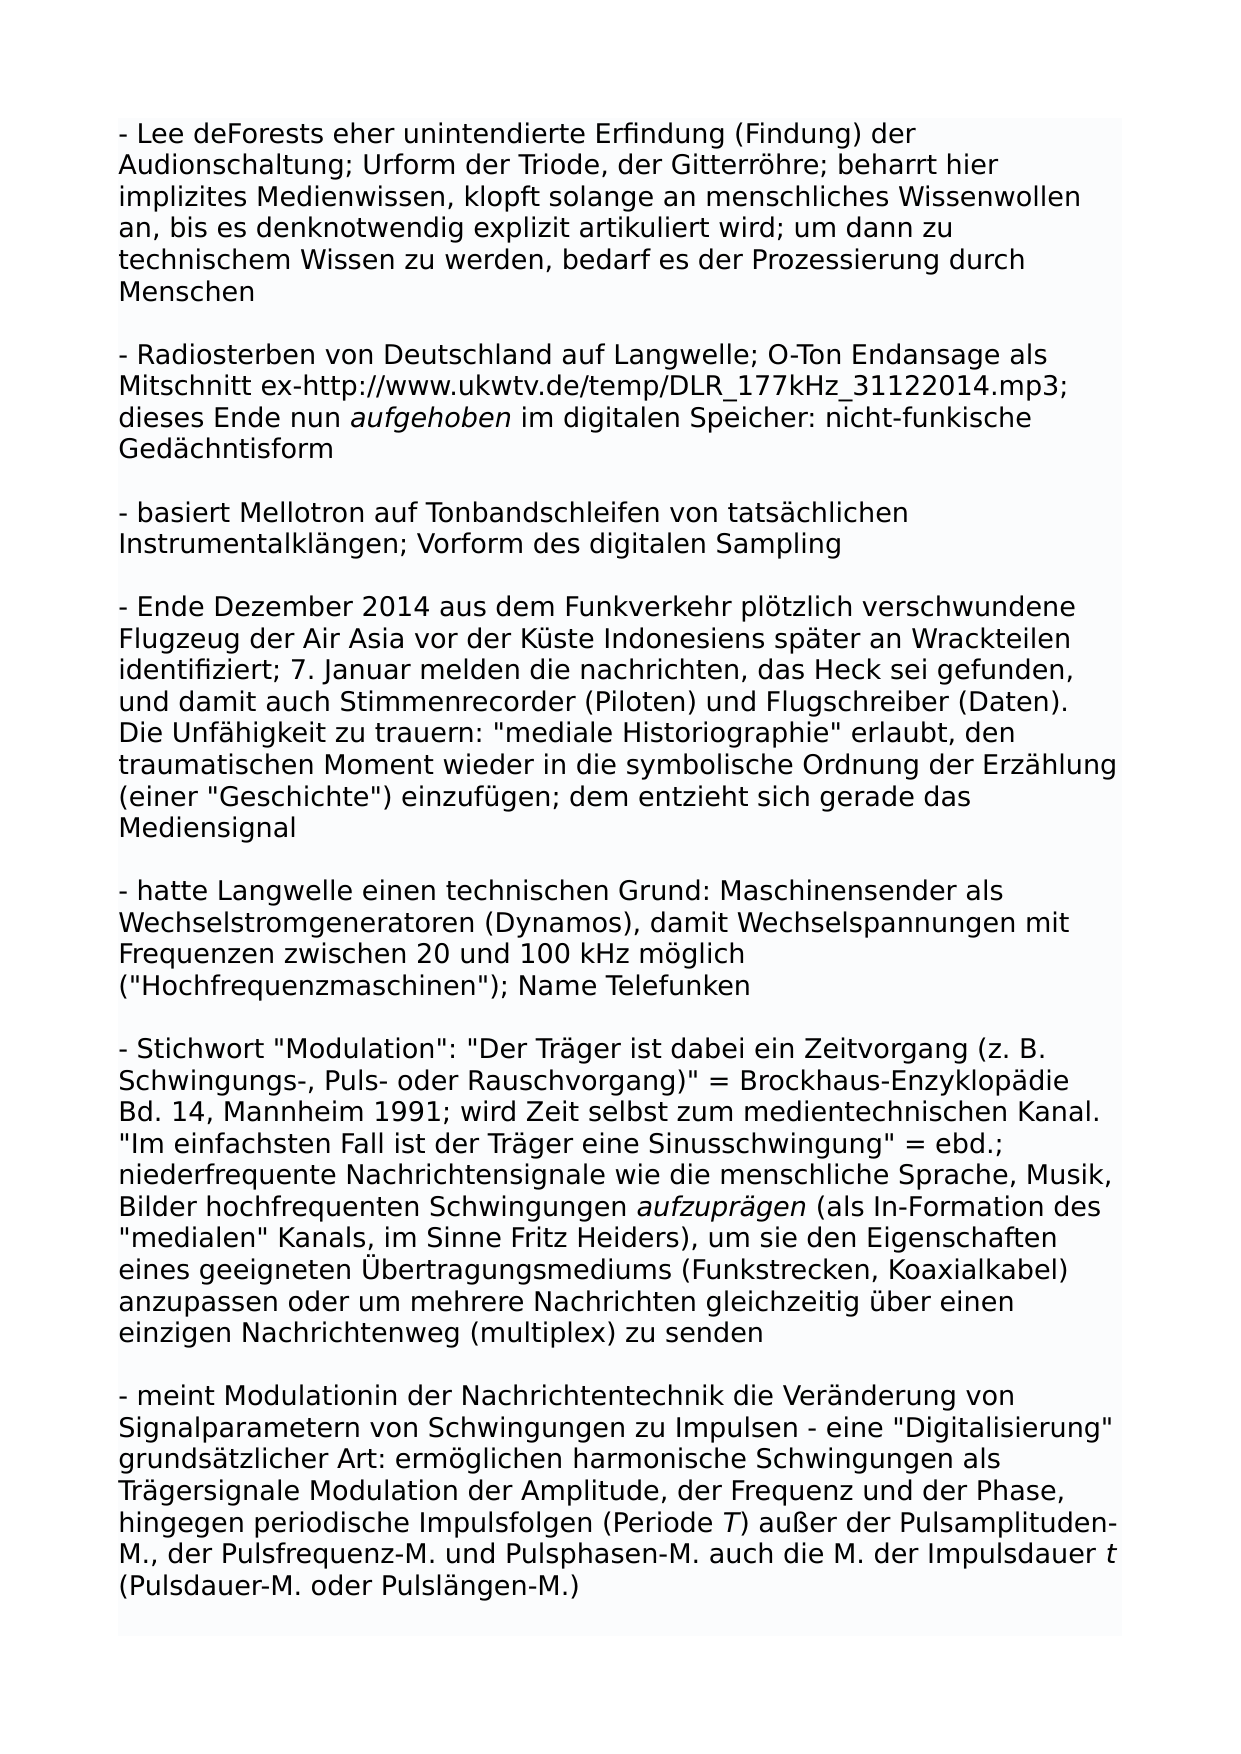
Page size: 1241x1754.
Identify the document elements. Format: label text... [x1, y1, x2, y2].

text - hatte Langwelle einen technischen Grund: Maschinensender als Wechselstromgeneratoren (Dynamos), damit Wechselspannungen mit Frequenzen zwischen 20 und 100 kHz möglich ("Hochfrequenzmaschinen"); Name Telefunken [118, 876, 1122, 1002]
text - Stichwort "Modulation": "Der Träger ist dabei ein Zeitvorgang (z. B. Schwingungs-, Puls- oder Rauschvorgang)" = Brockhaus-Enzyklopädie Bd. 14, Mannheim 1991; wird Zeit selbst zum medientechnischen Kanal. "Im einfachsten Fall ist der Träger eine Sinusschwingung" = ebd.; niederfrequente Nachrichtensignale wie die menschliche Sprache, Musik, Bilder hochfrequenten Schwingungen aufzuprägen (als In-Formation des "medialen" Kanals, im Sinne Fritz Heiders), um sie den Eigenschaften eines geeigneten Übertragungsmediums (Funkstrecken, Koaxialkabel) anzupassen oder um mehrere Nachrichten gleichzeitig über einen einzigen Nachrichtenweg (multiplex) zu senden [118, 1033, 1122, 1349]
text - Ende Dezember 2014 aus dem Funkverkehr plötzlich verschwundene Flugzeug der Air Asia vor der Küste Indonesiens später an Wrackteilen identifiziert; 7. Januar melden die nachrichten, das Heck sei gefunden, und damit auch Stimmenrecorder (Piloten) und Flugschreiber (Daten). Die Unfähigkeit zu trauern: "mediale Historiographie" erlaubt, den traumatischen Moment wieder in die symbolische Ordnung der Erzählung (einer "Geschichte") einzufügen; dem entzieht sich gerade das Mediensignal [118, 592, 1122, 844]
text - Radiosterben von Deutschland auf Langwelle; O-Ton Endansage als Mitschnitt ex-http://www.ukwtv.de/temp/DLR_177kHz_31122014.mp3; dieses Ende nun aufgehoben im digitalen Speicher: nicht-funkische Gedächntisform [118, 339, 1122, 465]
text - meint Modulationin der Nachrichtentechnik die Veränderung von Signalparametern von Schwingungen zu Impulsen - eine "Digitalisierung" grundsätzlicher Art: ermöglichen harmonische Schwingungen als Trägersignale Modulation der Amplitude, der Frequenz und der Phase, hingegen periodische Impulsfolgen (Periode T) außer der Pulsamplituden-M., der Pulsfrequenz-M. und Pulsphasen-M. auch die M. der Impulsdauer t (Pulsdauer-M. oder Pulslängen-M.) [118, 1381, 1122, 1602]
text - basiert Mellotron auf Tonbandschleifen von tatsächlichen Instrumentalklängen; Vorform des digitalen Sampling [118, 497, 1122, 560]
text - Lee deForests eher unintendierte Erfindung (Findung) der Audionschaltung; Urform der Triode, der Gitterröhre; beharrt hier implizites Medienwissen, klopft solange an menschliches Wissenwollen an, bis es denknotwendig explizit artikuliert wird; um dann zu technischem Wissen zu werden, bedarf es der Prozessierung durch Menschen [118, 118, 1122, 307]
